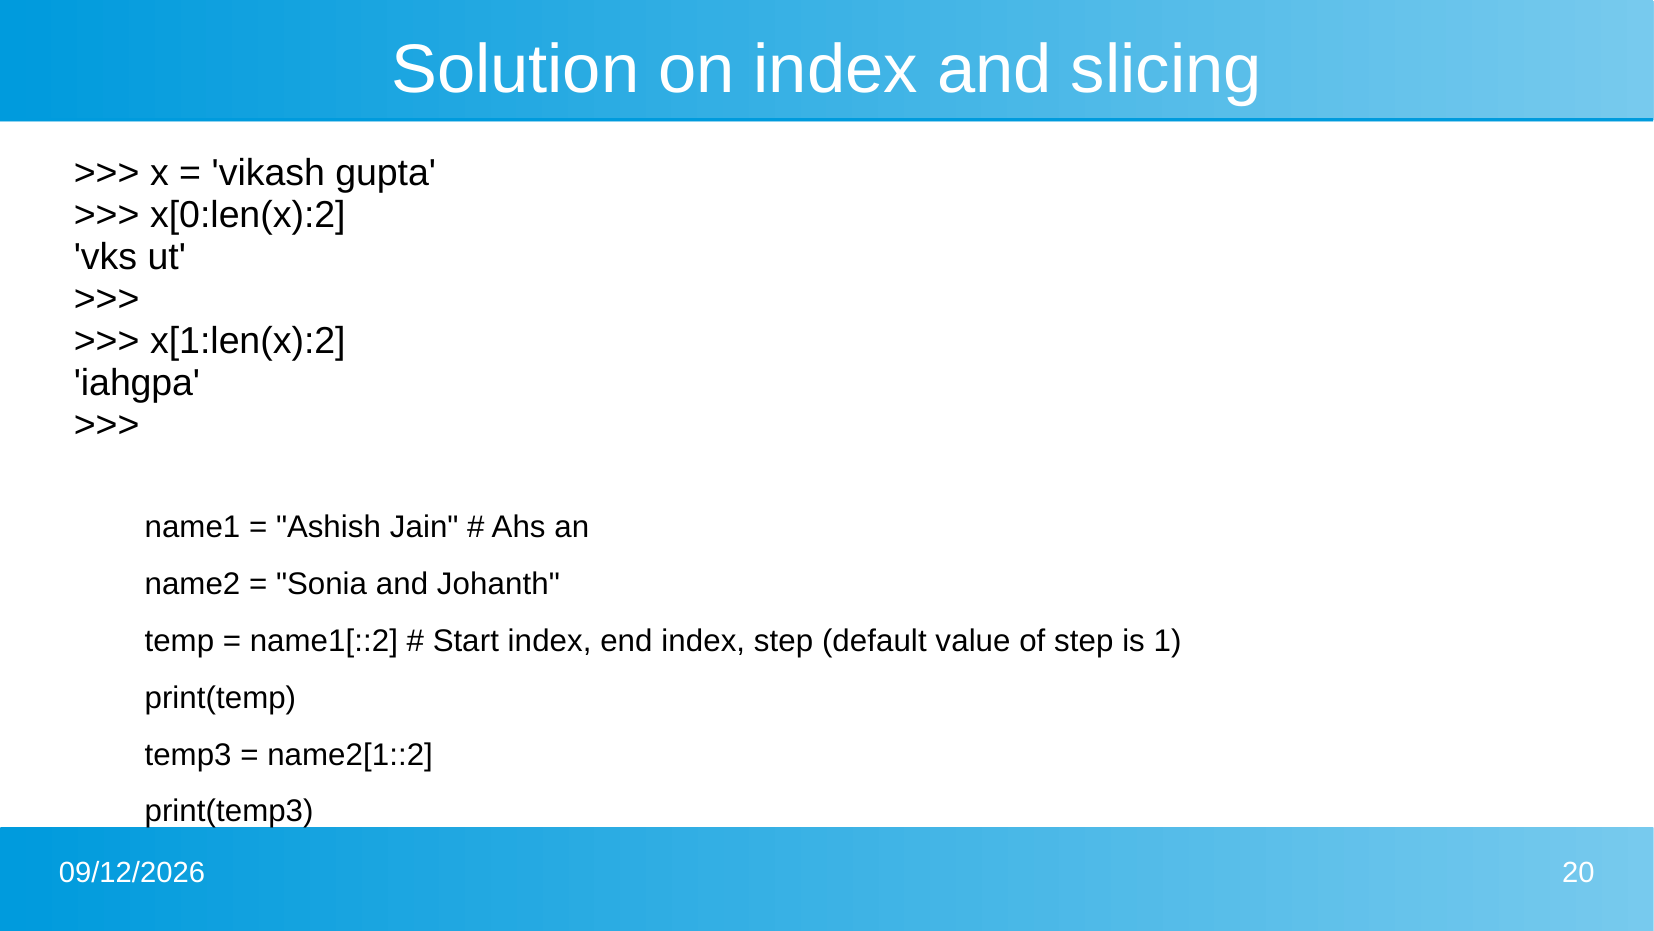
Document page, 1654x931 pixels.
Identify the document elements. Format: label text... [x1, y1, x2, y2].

text_box >>> x = 'vikash gupta' >>> x[0:len(x):2] 'vks ut' >>> >>> x[1:len(x):2] 'iahgpa' >>> name1 = "Ashish Jain" # Ahs an name2 = "Sonia and Johanth" temp = name1[::2] # Start index, end index, step (default value of step is 1) print(temp) temp3 = name2[1::2] print(temp3) [59, 144, 1418, 931]
title Solution on index and slicing [59, 29, 1595, 108]
